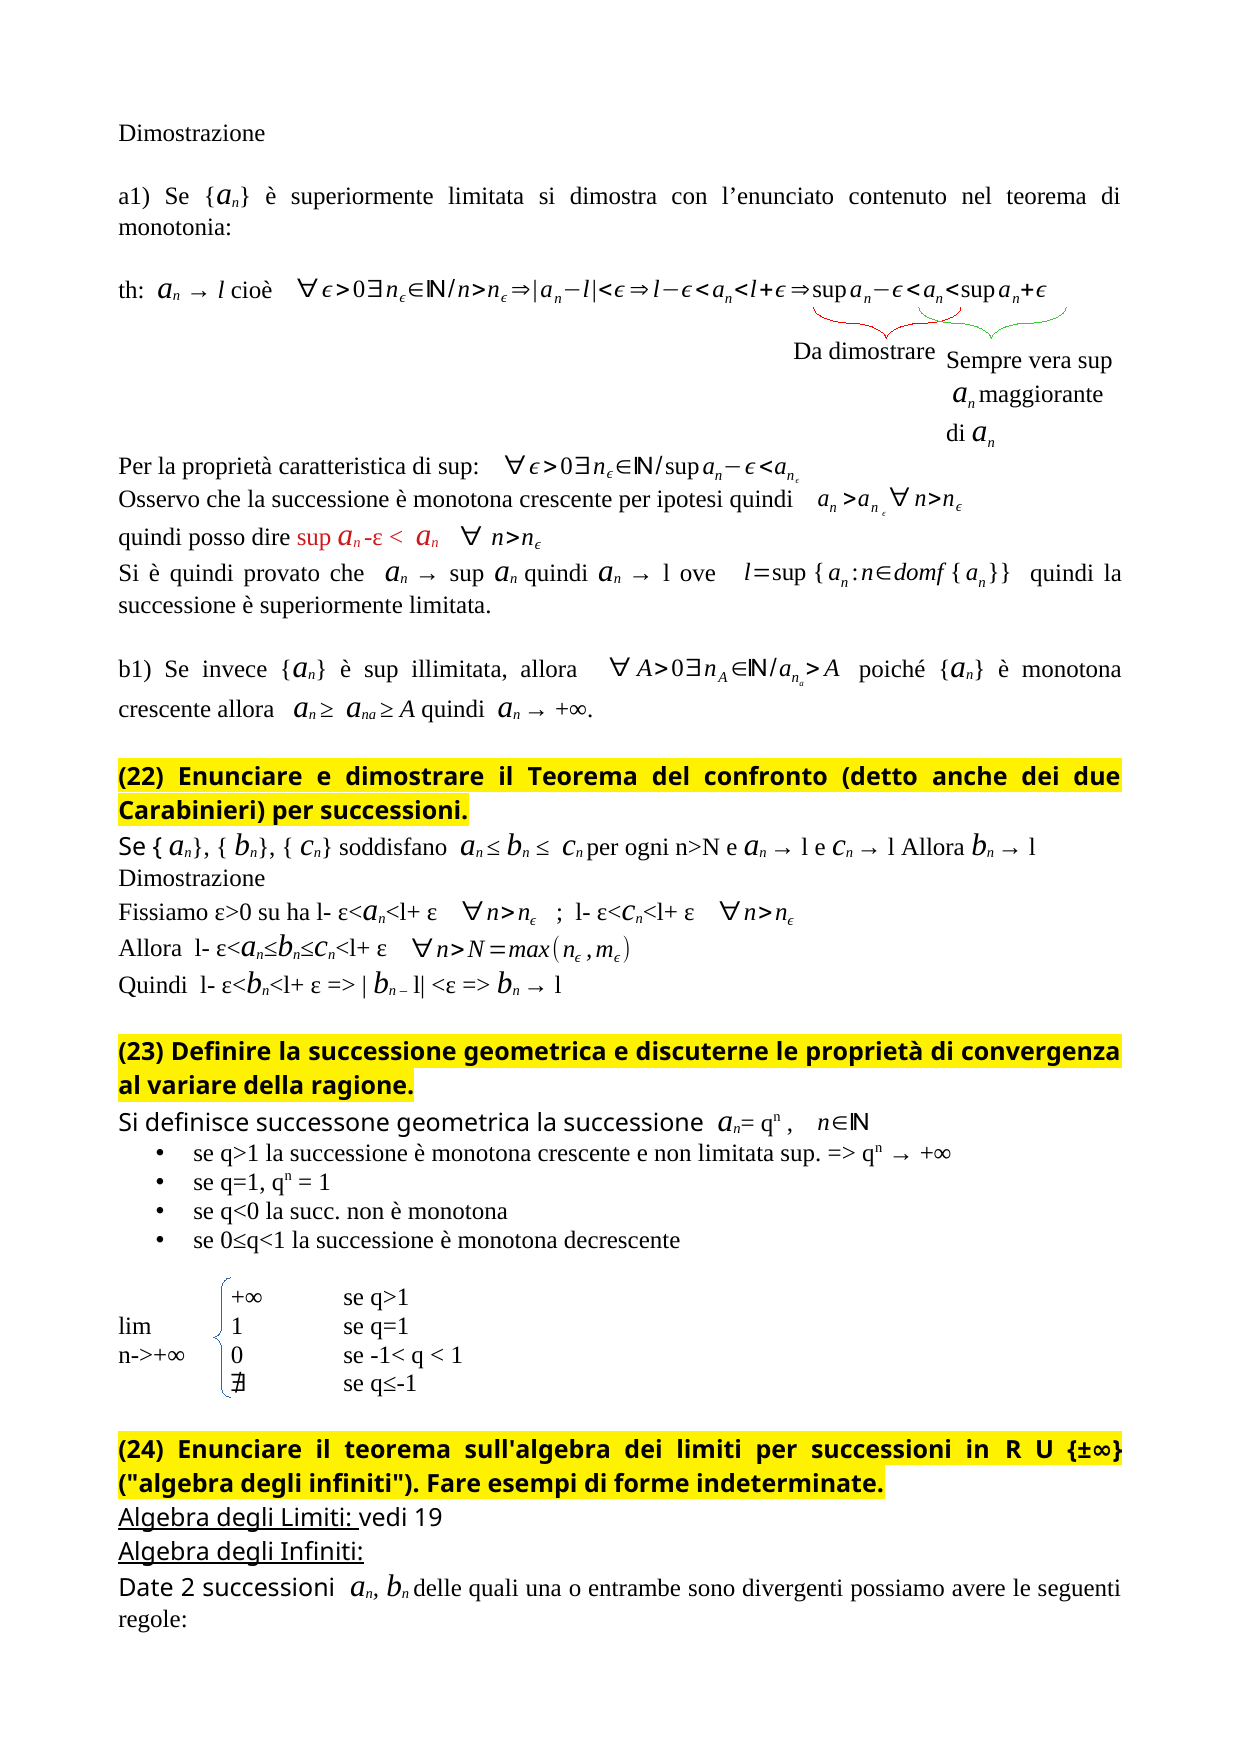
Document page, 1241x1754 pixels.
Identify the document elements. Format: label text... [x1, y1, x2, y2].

text Algebra degli Infiniti: [118, 1533, 1122, 1567]
text Se { an}, { bn}, { cn} soddisfano an ≤ bn ≤ cn per ogni n>N e an → l e cn → l Allora bn → l [118, 826, 1122, 863]
text Allora l- ɛ<an≤bn≤cn<l+ ɛ [118, 928, 1122, 964]
text lim 1 se q=1 [118, 1311, 1122, 1340]
text Si è quindi provato che an → sup an quindi an → l ove quindi la successione è superiormente limitata. [118, 552, 1122, 619]
text se q≤-1 [118, 1368, 1122, 1402]
text +∞ se q>1 [118, 1282, 1122, 1311]
text Fissiamo ɛ>0 su ha l- ɛ<an<l+ ɛ ; l- ɛ<cn<l+ ɛ [118, 892, 1122, 928]
text Si definisce successone geometrica la successione an= qn , [118, 1102, 1122, 1138]
text quindi posso dire sup an -ɛ < an [118, 516, 1122, 552]
list se q>1 la successione è monotona crescente e non limitata sup. => qn → +∞ [156, 1138, 1122, 1167]
text Osservo che la successione è monotona crescente per ipotesi quindi [118, 484, 1122, 516]
text Da dimostrare [118, 336, 1122, 365]
text a1) Se {an} è superiormente limitata si dimostra con l’enunciato contenuto nel teorema di monotonia: [118, 176, 1122, 240]
text th: an → l cioè [118, 269, 1122, 307]
text n->+∞ 0 se -1< q < 1 [118, 1340, 1122, 1368]
text Date 2 successioni an, bn delle quali una o entrambe sono divergenti possiamo avere le seguenti regole: [118, 1567, 1122, 1633]
text (24) Enunciare il teorema sull'algebra dei limiti per successioni in R U {±∞} ("algebra degli infiniti"). Fare esempi di forme indeterminate. [118, 1431, 1122, 1499]
list se q<0 la succ. non è monotona [156, 1196, 1122, 1225]
text (22) Enunciare e dimostrare il Teorema del confronto (detto anche dei due Carabinieri) per successioni. [118, 758, 1122, 826]
text Per la proprietà caratteristica di sup: [118, 451, 1122, 484]
text b1) Se invece {an} è sup illimitata, allora poiché {an} è monotona crescente allora an ≥ ana ≥ A quindi an → +∞. [118, 648, 1122, 724]
text (23) Definire la successione geometrica e discuterne le proprietà di convergenza al variare della ragione. [118, 1034, 1122, 1102]
text Dimostrazione [118, 118, 1122, 147]
text Algebra degli Limiti: vedi 19 [118, 1499, 1122, 1533]
list se 0≤q<1 la successione è monotona decrescente [156, 1225, 1122, 1253]
text Quindi l- ɛ<bn<l+ ɛ => | bn – l| <ɛ => bn → l [118, 964, 1122, 1000]
text Dimostrazione [118, 863, 1122, 892]
list se q=1, qn = 1 [156, 1167, 1122, 1196]
